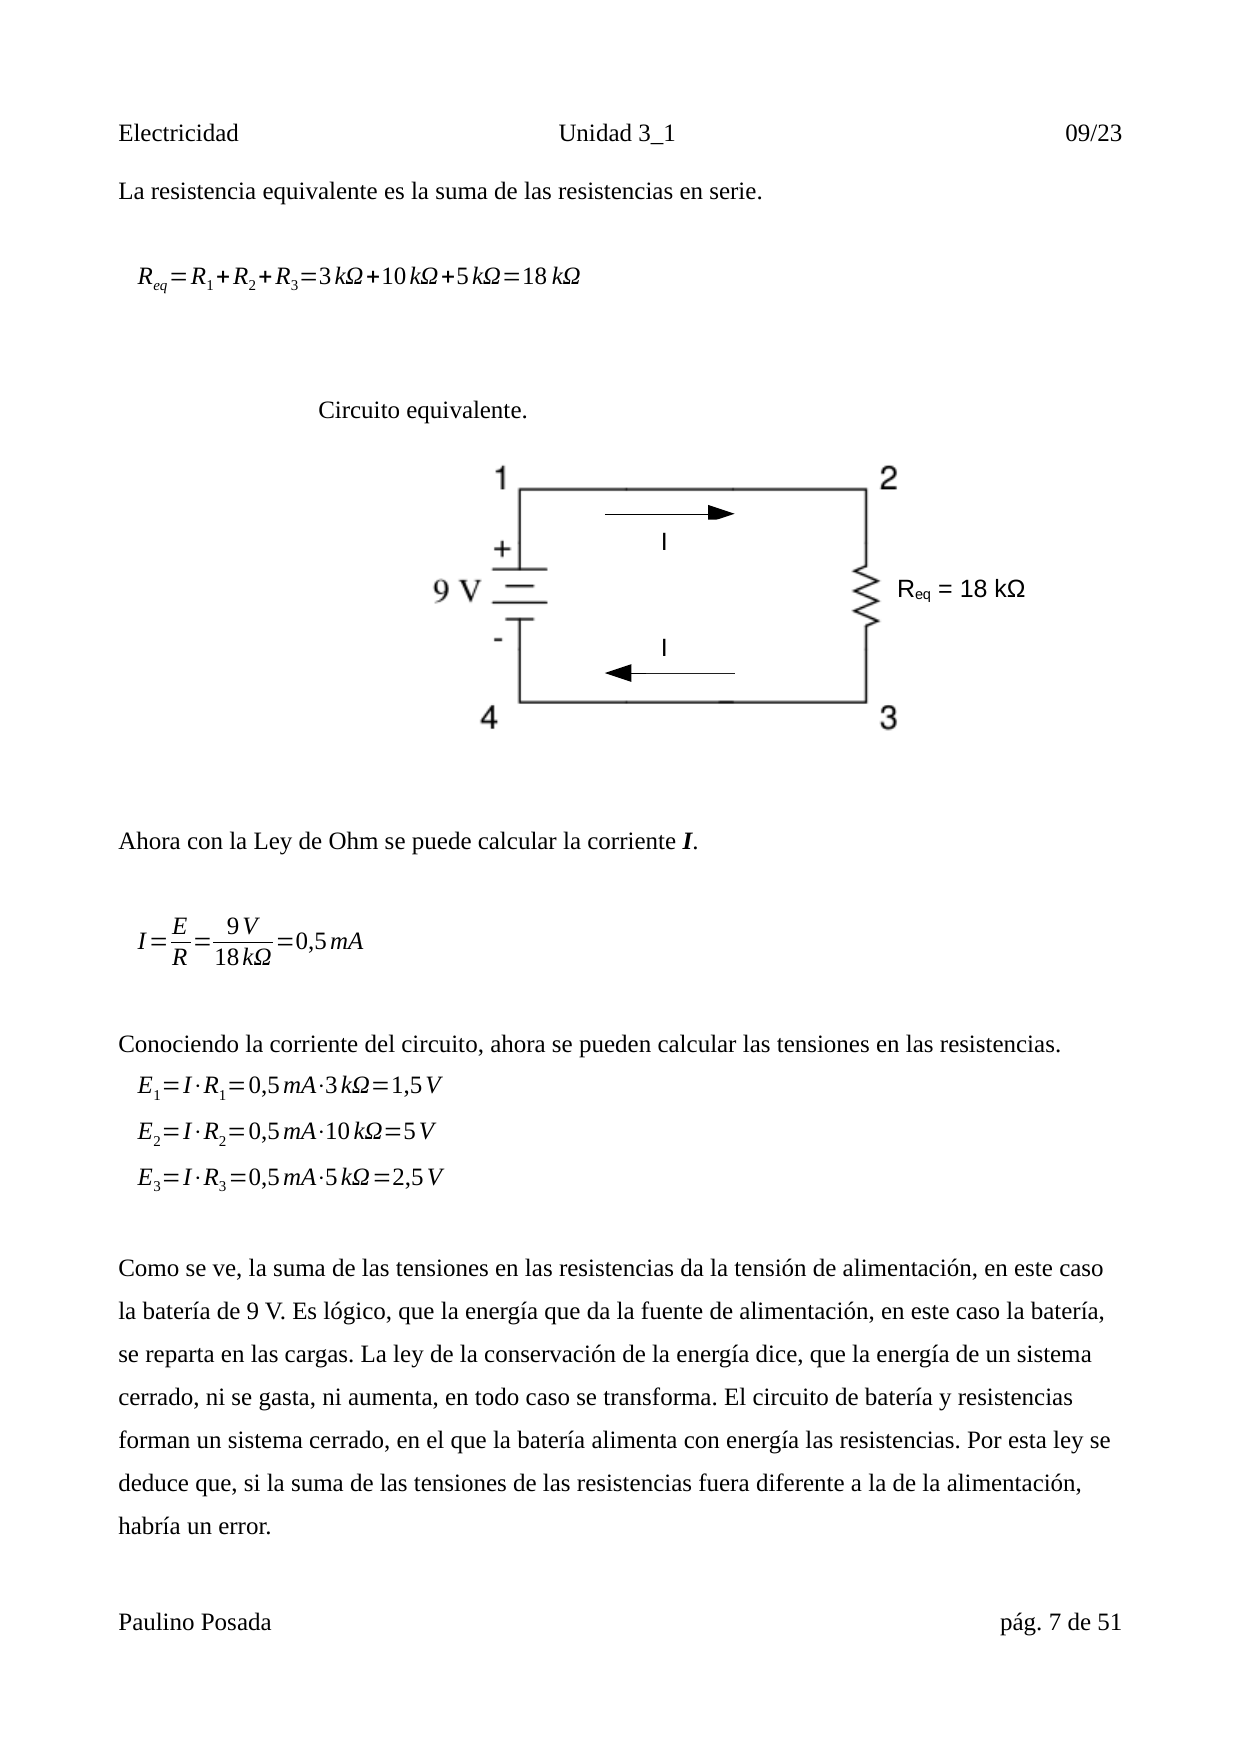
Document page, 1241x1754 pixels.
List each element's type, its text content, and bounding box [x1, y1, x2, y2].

text Como se ve, la suma de las tensiones en las resistencias da la tensión de alimentación, en este caso la batería de 9 V. Es lógico, que la energía que da la fuente de alimentación, en este caso la batería, se reparta en las cargas. La ley de la conservación de la energía dice, que la energía de un sistema cerrado, ni se gasta, ni aumenta, en todo caso se transforma. El circuito de batería y resistencias forman un sistema cerrado, en el que la batería alimenta con energía las resistencias. Por esta ley se deduce que, si la suma de las tensiones de las resistencias fuera diferente a la de la alimentación, habría un error. [118, 1253, 1122, 1540]
text Conociendo la corriente del circuito, ahora se pueden calcular las tensiones en las resistencias. [118, 1029, 1122, 1058]
text Ahora con la Ley de Ohm se puede calcular la corriente I. [118, 826, 1122, 855]
text Circuito equivalente. [118, 395, 1122, 423]
text La resistencia equivalente es la suma de las resistencias en serie. [118, 176, 1122, 205]
picture [413, 452, 966, 740]
